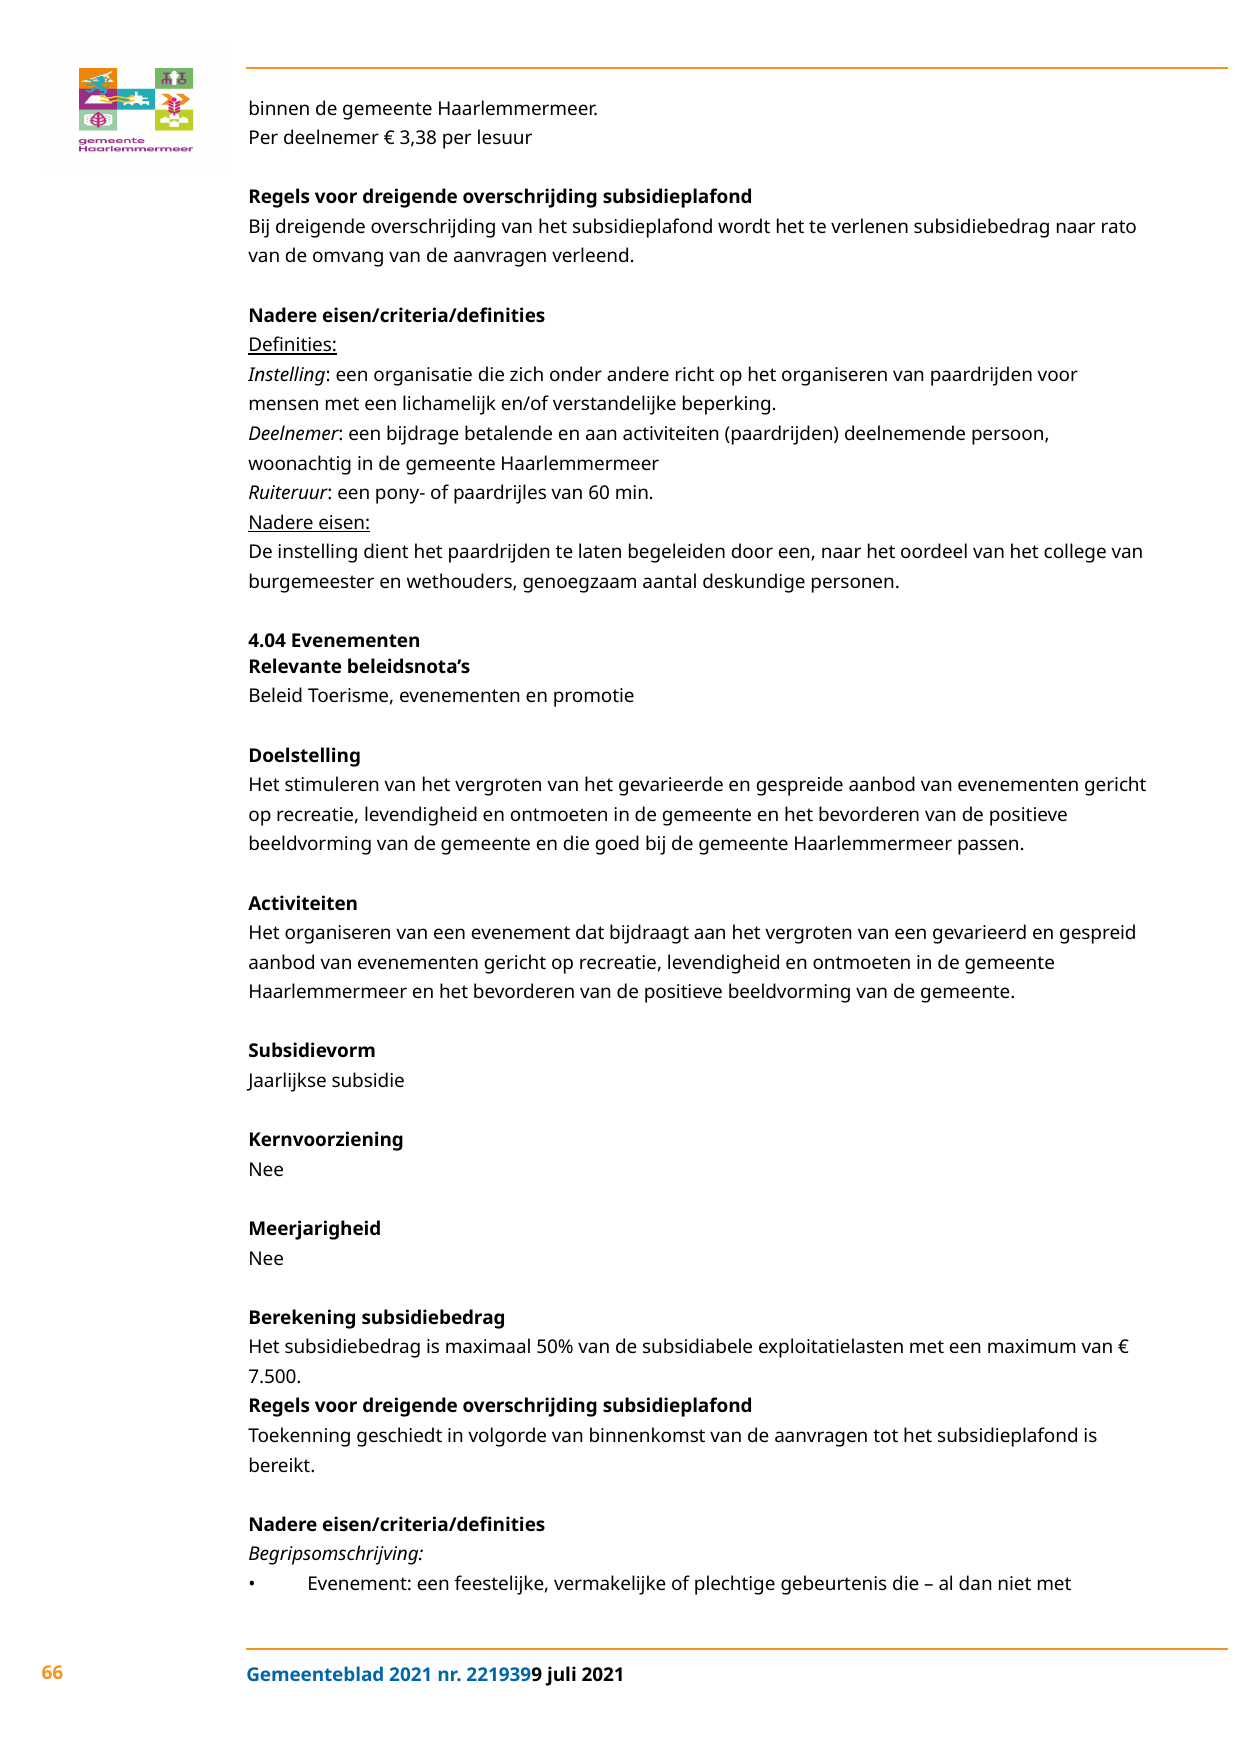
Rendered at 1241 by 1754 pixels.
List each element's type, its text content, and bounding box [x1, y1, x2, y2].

text Doelstelling [248, 742, 1152, 767]
text Kernvoorziening [248, 1126, 1152, 1152]
text Activiteiten [248, 890, 1152, 915]
text Berekening subsidiebedrag [248, 1304, 1152, 1329]
text Nadere eisen/criteria/definities [248, 302, 1152, 328]
text Het stimuleren van het vergroten van het gevarieerde en gespreide aanbod van evenementen gericht op recreatie, levendigheid en ontmoeten in de gemeente en het bevorderen van de positieve beeldvorming van de gemeente en die goed bij de gemeente Haarlemmermeer passen. [248, 771, 1152, 856]
text De instelling dient het paardrijden te laten begeleiden door een, naar het oordeel van het college van burgemeester en wethouders, genoegzaam aantal deskundige personen. [248, 538, 1152, 594]
text Relevante beleidsnota’s [248, 653, 1152, 679]
text Het organiseren van een evenement dat bijdraagt aan het vergroten van een gevarieerd en gespreid aanbod van evenementen gericht op recreatie, levendigheid en ontmoeten in de gemeente Haarlemmermeer en het bevorderen van de positieve beeldvorming van de gemeente. [248, 919, 1152, 1004]
text Nadere eisen: [248, 509, 1152, 535]
text Definities: [248, 331, 1152, 357]
text Bij dreigende overschrijding van het subsidieplafond wordt het te verlenen subsidiebedrag naar rato van de omvang van de aanvragen verleend. [248, 213, 1152, 268]
text Jaarlijkse subsidie [248, 1067, 1152, 1093]
text Subsidievorm [248, 1038, 1152, 1063]
text Regels voor dreigende overschrijding subsidieplafond [248, 183, 1152, 209]
text Regels voor dreigende overschrijding subsidieplafond [248, 1393, 1152, 1418]
text Per deelnemer € 3,38 per lesuur [248, 124, 1152, 150]
text Beleid Toerisme, evenementen en promotie [248, 683, 1152, 708]
text 4.04 Evenementen [248, 627, 1152, 653]
picture [41, 47, 231, 172]
text binnen de gemeente Haarlemmermeer. [248, 95, 1152, 121]
text Ruiteruur: een pony- of paardrijles van 60 min. [248, 479, 1152, 505]
text Nadere eisen/criteria/definities [248, 1511, 1152, 1537]
text Nee [248, 1156, 1152, 1182]
text Instelling: een organisatie die zich onder andere richt op het organiseren van paardrijden voor mensen met een lichamelijk en/of verstandelijke beperking. [248, 361, 1152, 416]
text Meerjarigheid [248, 1215, 1152, 1241]
text Deelnemer: een bijdrage betalende en aan activiteiten (paardrijden) deelnemende persoon, woonachtig in de gemeente Haarlemmermeer [248, 420, 1152, 476]
text Het subsidiebedrag is maximaal 50% van de subsidiabele exploitatielasten met een maximum van € 7.500. [248, 1333, 1152, 1389]
text Begripsomschrijving: [248, 1541, 1152, 1566]
list Evenement: een feestelijke, vermakelijke of plechtige gebeurtenis die – al dan niet met [248, 1570, 1152, 1596]
text Nee [248, 1245, 1152, 1270]
text Toekenning geschiedt in volgorde van binnenkomst van de aanvragen tot het subsidieplafond is bereikt. [248, 1422, 1152, 1477]
